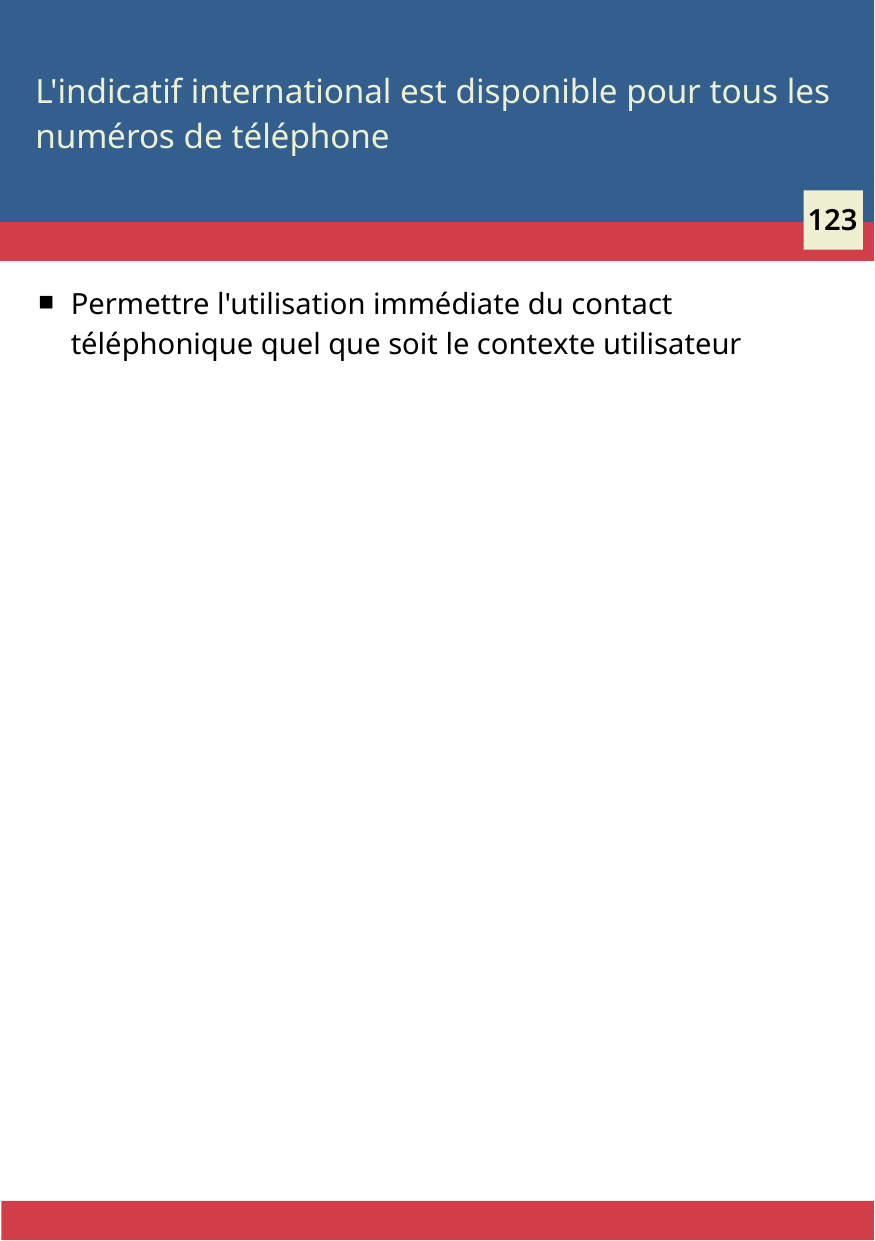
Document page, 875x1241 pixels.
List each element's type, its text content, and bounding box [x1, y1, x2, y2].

title L'indicatif international est disponible pour tous les numéros de téléphone [35, 13, 839, 213]
text_box 123 [803, 188, 863, 249]
list Permettre l'utilisation immédiate du contact téléphonique quel que soit le contexte utilisateur [23, 283, 839, 1111]
